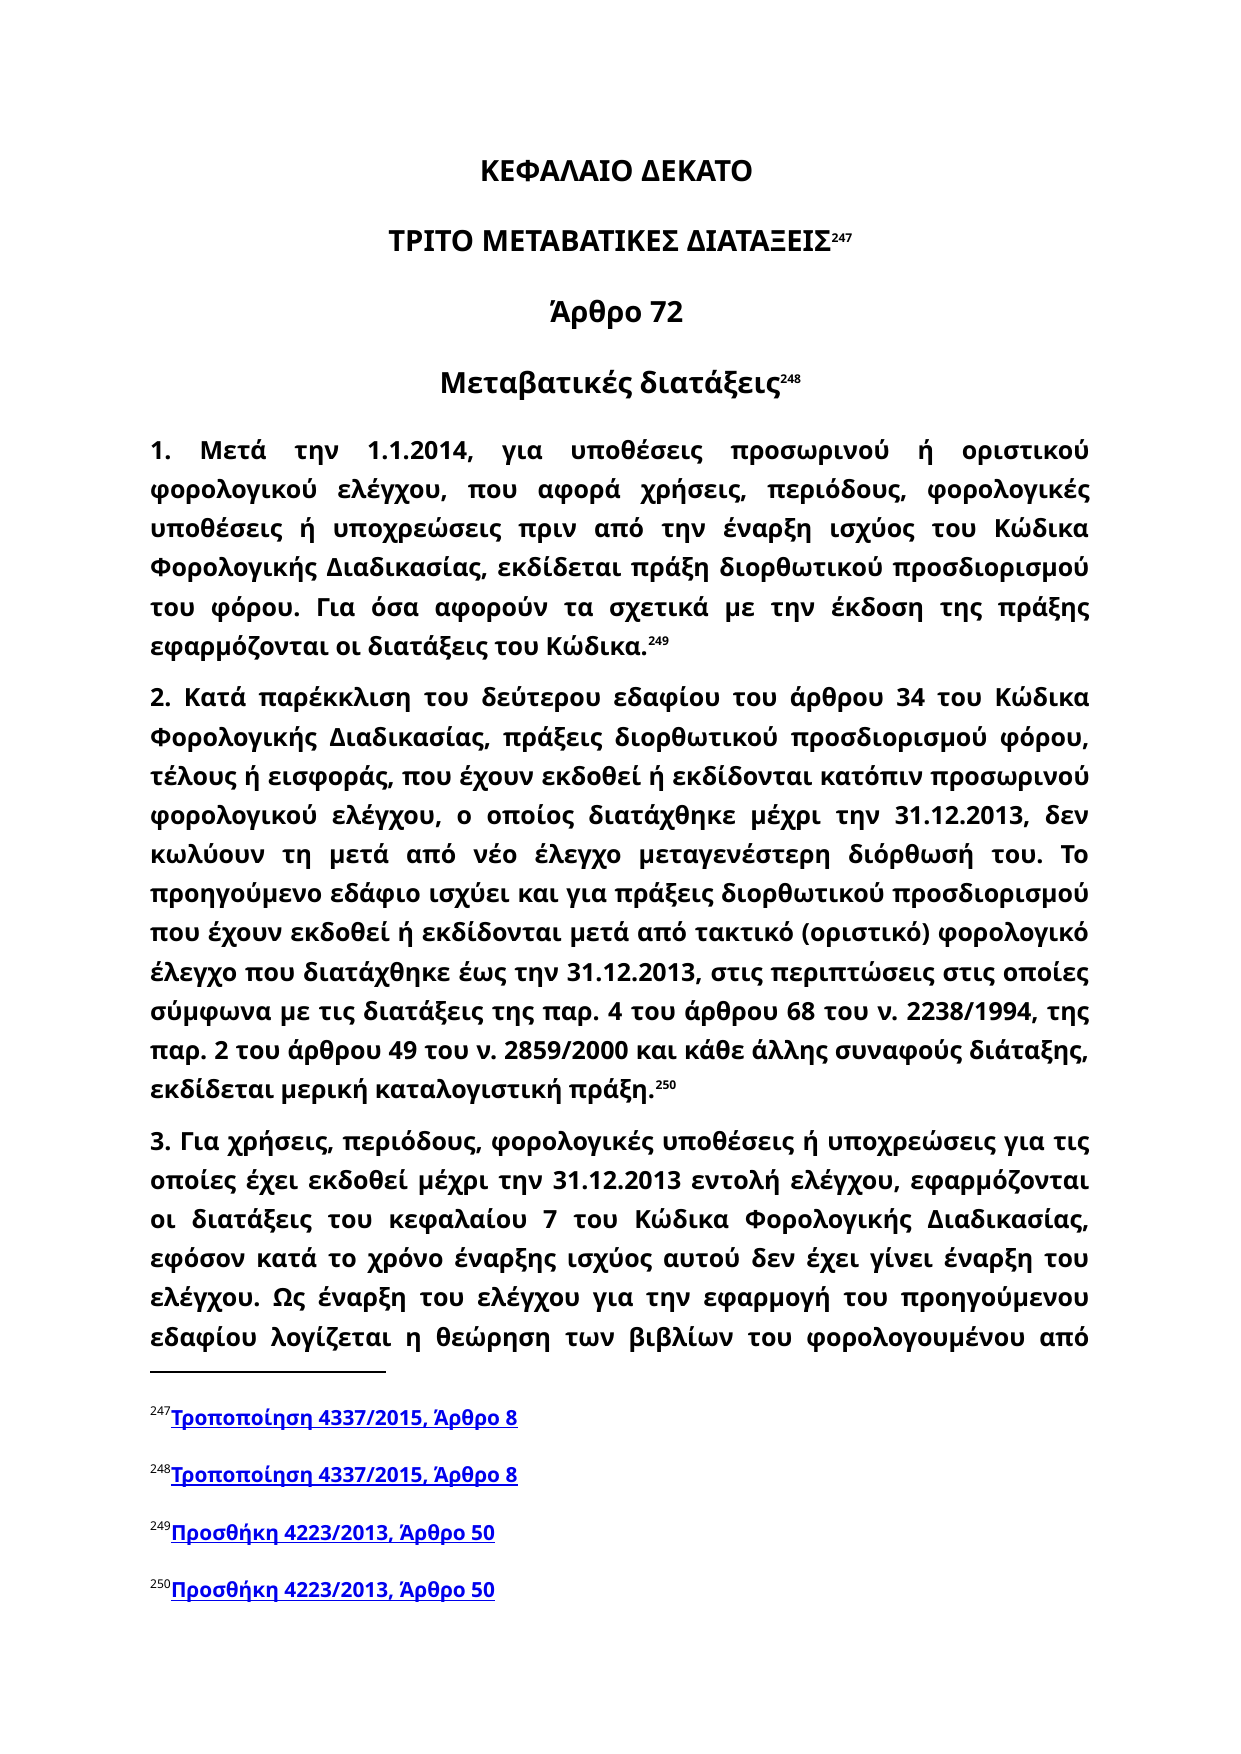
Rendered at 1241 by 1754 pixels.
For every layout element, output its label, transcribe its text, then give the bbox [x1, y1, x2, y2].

text Προσθήκη 4223/2013, Άρθρο 50 [150, 1576, 1090, 1604]
text 1. Μετά την 1.1.2014, για υποθέσεις προσωρινού ή οριστικού φορολογικού ελέγχου, που αφορά χρήσεις, περιόδους, φορολογικές υποθέσεις ή υποχρεώσεις πριν από την έναρξη ισχύος του Κώδικα Φορολογικής Διαδικασίας, εκδίδεται πράξη διορθωτικού προσδιορισμού του φόρου. Για όσα αφορούν τα σχετικά με την έκδοση της πράξης εφαρμόζονται οι διατάξεις του Κώδικα. [150, 432, 1090, 662]
text 2. Κατά παρέκκλιση του δεύτερου εδαφίου του άρθρου 34 του Κώδικα Φορολογικής Διαδικασίας, πράξεις διορθωτικού προσδιορισμού φόρου, τέλους ή εισφοράς, που έχουν εκδοθεί ή εκδίδονται κατόπιν προσωρινού φορολογικού ελέγχου, ο οποίος διατάχθηκε μέχρι την 31.12.2013, δεν κωλύουν τη μετά από νέο έλεγχο μεταγενέστερη διόρθωσή του. Το προηγούμενο εδάφιο ισχύει και για πράξεις διορθωτικού προσδιορισμού που έχουν εκδοθεί ή εκδίδονται μετά από τακτικό (οριστικό) φορολογικό έλεγχο που διατάχθηκε έως την 31.12.2013, στις περιπτώσεις στις οποίες σύμφωνα με τις διατάξεις της παρ. 4 του άρθρου 68 του ν. 2238/1994, της παρ. 2 του άρθρου 49 του ν. 2859/2000 και κάθε άλλης συναφούς διάταξης, εκδίδεται μερική καταλογιστική πράξη. [150, 680, 1090, 1106]
text Προσθήκη 4223/2013, Άρθρο 50 [150, 1518, 1090, 1546]
subtitle Άρθρο 72 [150, 291, 1090, 331]
text Τροποποίηση 4337/2015, Άρθρο 8 [150, 1460, 1090, 1489]
text Τροποποίηση 4337/2015, Άρθρο 8 [150, 1403, 1090, 1431]
subtitle ΤΡΙΤΟ ΜΕΤΑΒΑΤΙΚΕΣ ΔΙΑΤΑΞΕΙΣ [150, 221, 1090, 260]
subtitle Μεταβατικές διατάξεις [150, 362, 1090, 402]
subtitle ΚΕΦΑΛΑΙΟ ΔΕΚΑΤΟ [150, 150, 1090, 190]
text 3. Για χρήσεις, περιόδους, φορολογικές υποθέσεις ή υποχρεώσεις για τις οποίες έχει εκδοθεί μέχρι την 31.12.2013 εντολή ελέγχου, εφαρμόζονται οι διατάξεις του κεφαλαίου 7 του Κώδικα Φορολογικής Διαδικασίας, εφόσον κατά το χρόνο έναρξης ισχύος αυτού δεν έχει γίνει έναρξη του ελέγχου. Ως έναρξη του ελέγχου για την εφαρμογή του προηγούμενου εδαφίου λογίζεται η θεώρηση των βιβλίων του φορολογουμένου από [150, 1123, 1090, 1353]
